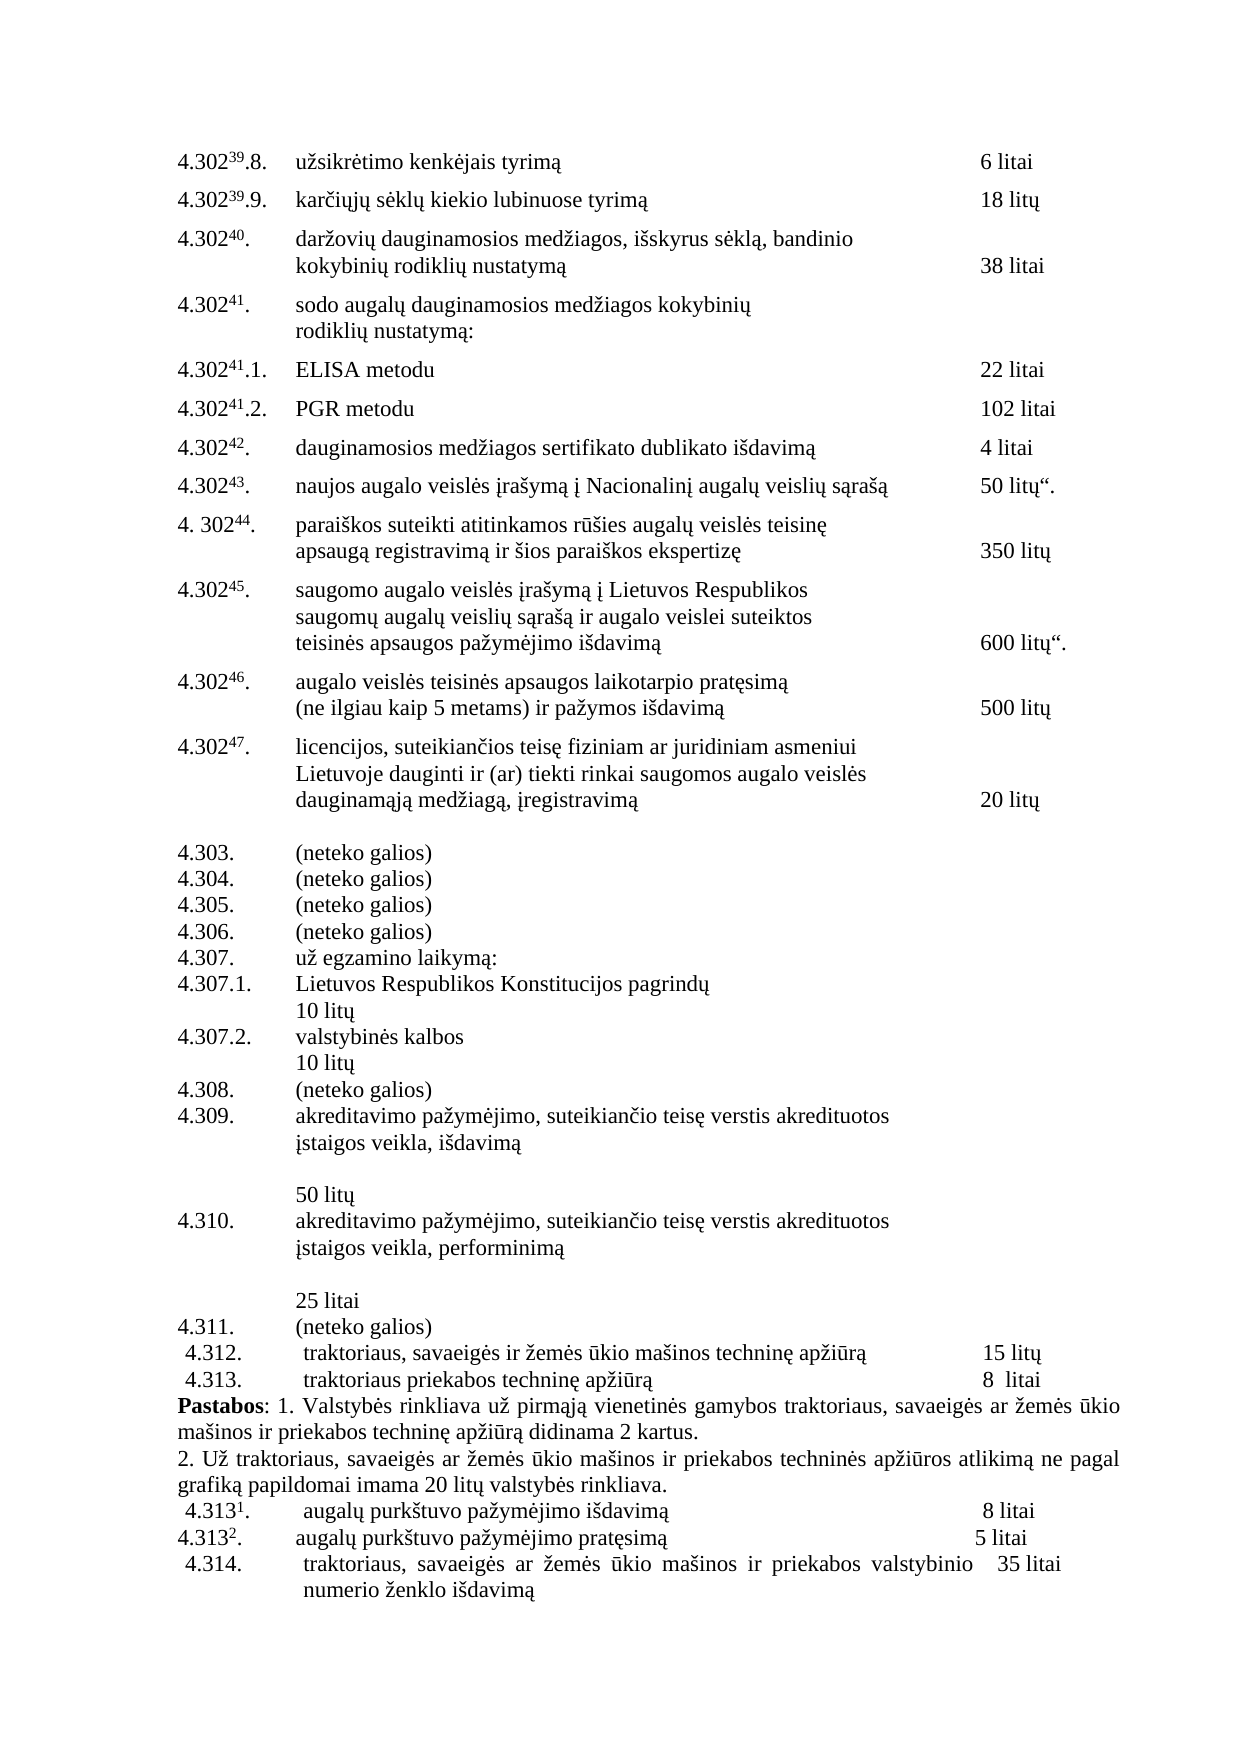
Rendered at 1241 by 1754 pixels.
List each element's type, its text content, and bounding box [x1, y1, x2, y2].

table_header traktoriaus, savaeigės ir žemės ūkio mašinos techninę apžiūrą [292, 1339, 971, 1366]
text 4.30243. naujos augalo veislės įrašymą į Nacionalinį augalų veislių sąrašą 50 litų“. [177, 472, 1122, 499]
text 4.30241.2. PGR metodu 102 litai [177, 395, 1122, 421]
text 4.309. akreditavimo pažymėjimo, suteikiančio teisę verstis akredituotos įstaigos veikla, išdavimą 50 litų [177, 1102, 945, 1208]
text 4.30241. sodo augalų dauginamosios medžiagos kokybinių rodiklių nustatymą: [177, 291, 1122, 343]
table_cell traktoriaus priekabos techninę apžiūrą [292, 1366, 971, 1392]
text 4. 30244. paraiškos suteikti atitinkamos rūšies augalų veislės teisinę apsaugą registravimą ir šios paraiškos ekspertizę 350 litų [177, 511, 1122, 564]
text 2. Už traktoriaus, savaeigės ar žemės ūkio mašinos ir priekabos techninės apžiūros atlikimą ne pagal grafiką papildomai imama 20 litų valstybės rinkliava. [177, 1445, 1122, 1497]
text 4.30246. augalo veislės teisinės apsaugos laikotarpio pratęsimą (ne ilgiau kaip 5 metams) ir pažymos išdavimą 500 litų [177, 668, 1122, 721]
table_header augalų purkštuvo pažymėjimo išdavimą [292, 1498, 971, 1524]
text 4.30245. saugomo augalo veislės įrašymą į Lietuvos Respublikos saugomų augalų veislių sąrašą ir augalo veislei suteiktos teisinės apsaugos pažymėjimo išdavimą 600 litų“. [177, 576, 1122, 656]
table_cell 8 litai [971, 1366, 1144, 1392]
text 4.310. akreditavimo pažymėjimo, suteikiančio teisę verstis akredituotos įstaigos veikla, performinimą 25 litai [177, 1208, 945, 1313]
text 4.311. (neteko galios) [177, 1313, 945, 1339]
table_header 4.3131. [174, 1498, 292, 1524]
table_header 8 litai [971, 1498, 1144, 1524]
text 4.30242. dauginamosios medžiagos sertifikato dublikato išdavimą 4 litai [177, 433, 1122, 460]
text 4.30240. daržovių dauginamosios medžiagos, išskyrus sėklą, bandinio kokybinių rodiklių nustatymą 38 litai [177, 225, 1122, 278]
text Pastabos: 1. Valstybės rinkliava už pirmąją vienetinės gamybos traktoriaus, savaeigės ar žemės ūkio mašinos ir priekabos techninę apžiūrą didinama 2 kartus. [177, 1392, 1122, 1445]
text 4.307.2. valstybinės kalbos 10 litų [177, 1023, 945, 1076]
text 4.307. už egzamino laikymą: [177, 944, 945, 970]
text 4.30247. licencijos, suteikiančios teisę fiziniam ar juridiniam asmeniui Lietuvoje dauginti ir (ar) tiekti rinkai saugomos augalo veislės dauginamąją medžiagą, įregistravimą 20 litų [177, 733, 1122, 812]
text 4.306. (neteko galios) [177, 918, 945, 944]
text 4.305. (neteko galios) [177, 891, 945, 918]
text 4.30239.9. karčiųjų sėklų kiekio lubinuose tyrimą 18 litų [177, 187, 1122, 213]
table_header 15 litų [971, 1339, 1144, 1366]
text 4.308. (neteko galios) [177, 1076, 945, 1102]
table_cell 4.313. [174, 1366, 292, 1392]
text 4.307.1. Lietuvos Respublikos Konstitucijos pagrindų 10 litų [177, 970, 945, 1023]
text 4.30239.8. užsikrėtimo kenkėjais tyrimą 6 litai [177, 148, 1122, 174]
table_header traktoriaus, savaeigės ar žemės ūkio mašinos ir priekabos valstybinio numerio ženklo išdavimą [292, 1550, 986, 1603]
text 4.3132. augalų purkštuvo pažymėjimo pratęsimą 5 litai [177, 1524, 1122, 1550]
text 4.30241.1. ELISA metodu 22 litai [177, 356, 1122, 382]
text 4.303. (neteko galios) [177, 839, 945, 865]
table_header 4.312. [174, 1339, 292, 1366]
table_header 4.314. [174, 1550, 292, 1603]
table_header 35 litai [986, 1550, 1144, 1603]
text 4.304. (neteko galios) [177, 865, 945, 891]
